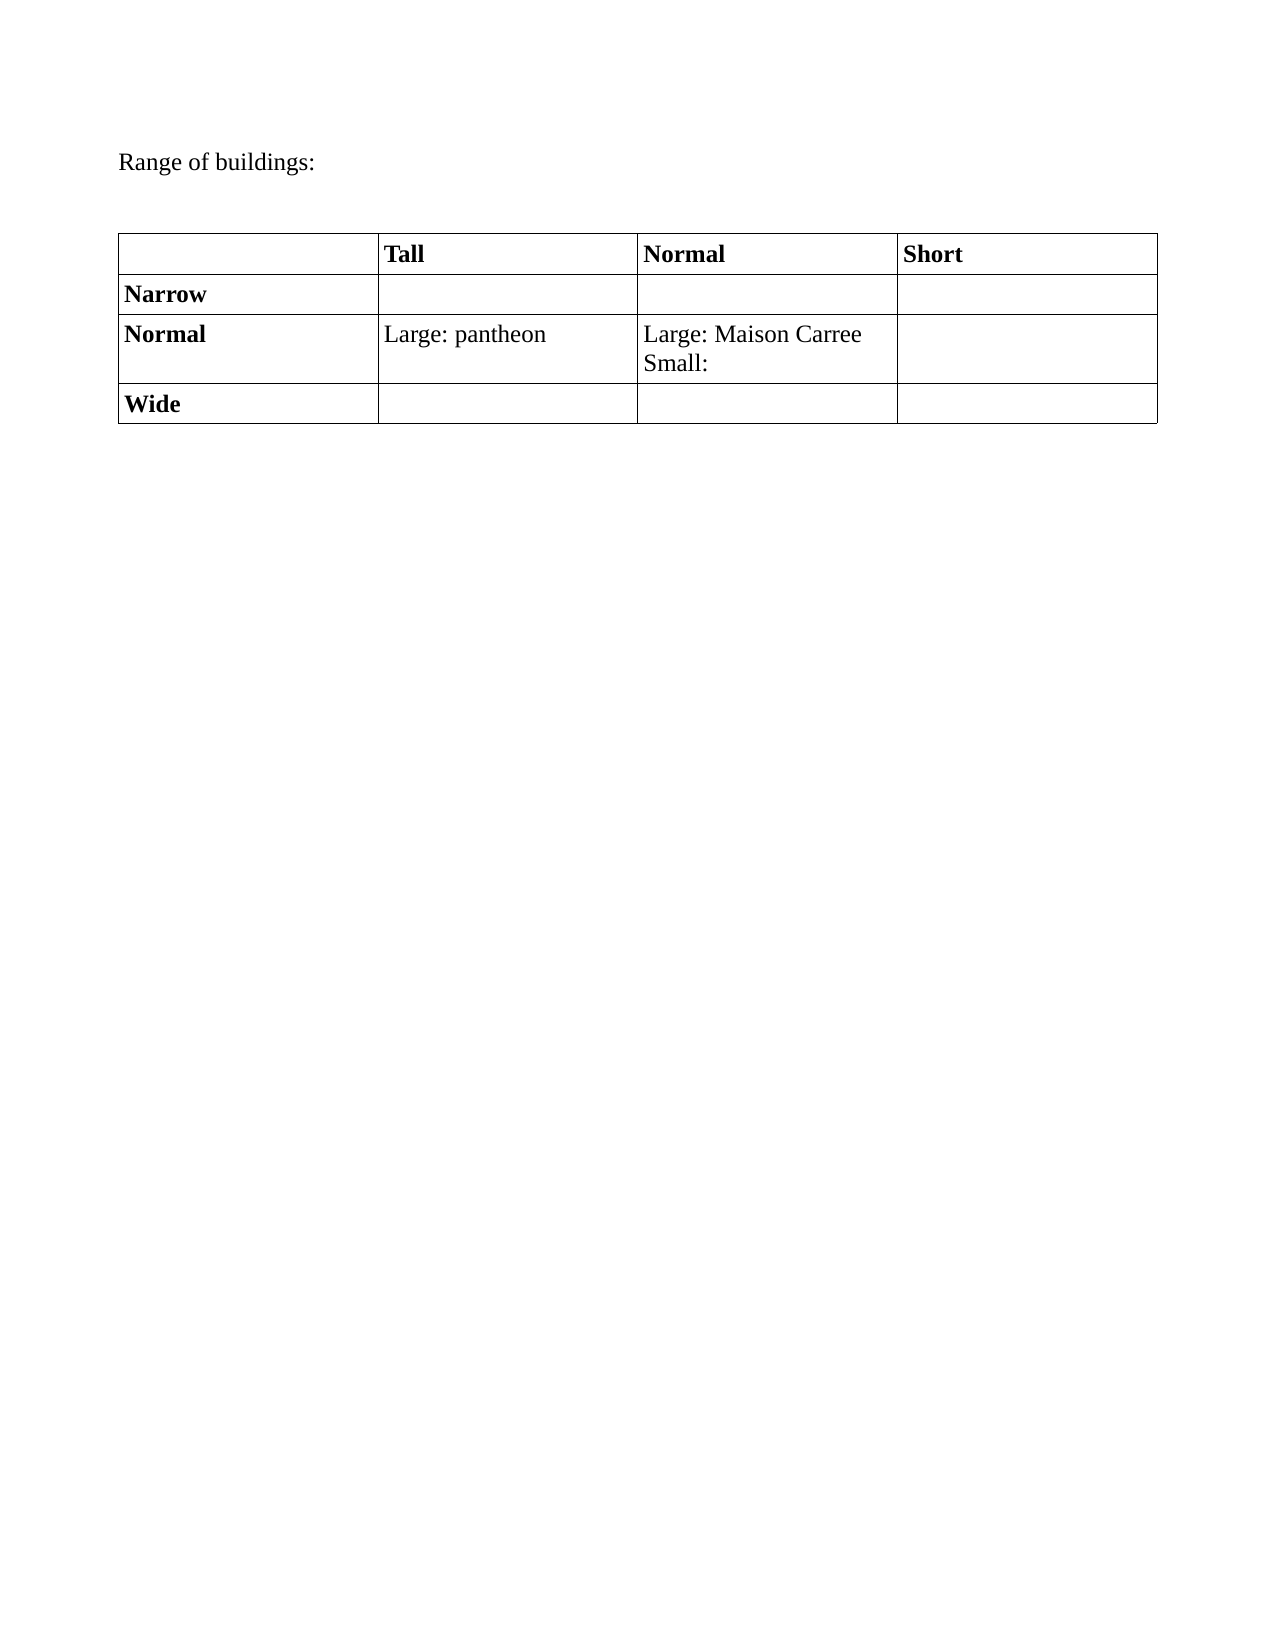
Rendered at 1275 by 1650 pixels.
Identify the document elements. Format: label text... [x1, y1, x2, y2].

table_cell [638, 384, 897, 423]
table_cell Large: Maison Carree Small: [638, 315, 897, 383]
table_header Short [898, 234, 1157, 273]
table_cell Large: pantheon [379, 315, 637, 383]
table_cell [638, 275, 897, 314]
table_cell [898, 275, 1157, 314]
table_cell Narrow [119, 275, 378, 314]
table_header Normal [638, 234, 897, 273]
table_cell [379, 384, 637, 423]
table_header [119, 234, 378, 273]
table_cell [898, 315, 1157, 383]
table_cell Normal [119, 315, 378, 383]
table_header Tall [379, 234, 637, 273]
table_cell [898, 384, 1157, 423]
table_cell [379, 275, 637, 314]
text Range of buildings: [118, 147, 1157, 176]
table_cell Wide [119, 384, 378, 423]
